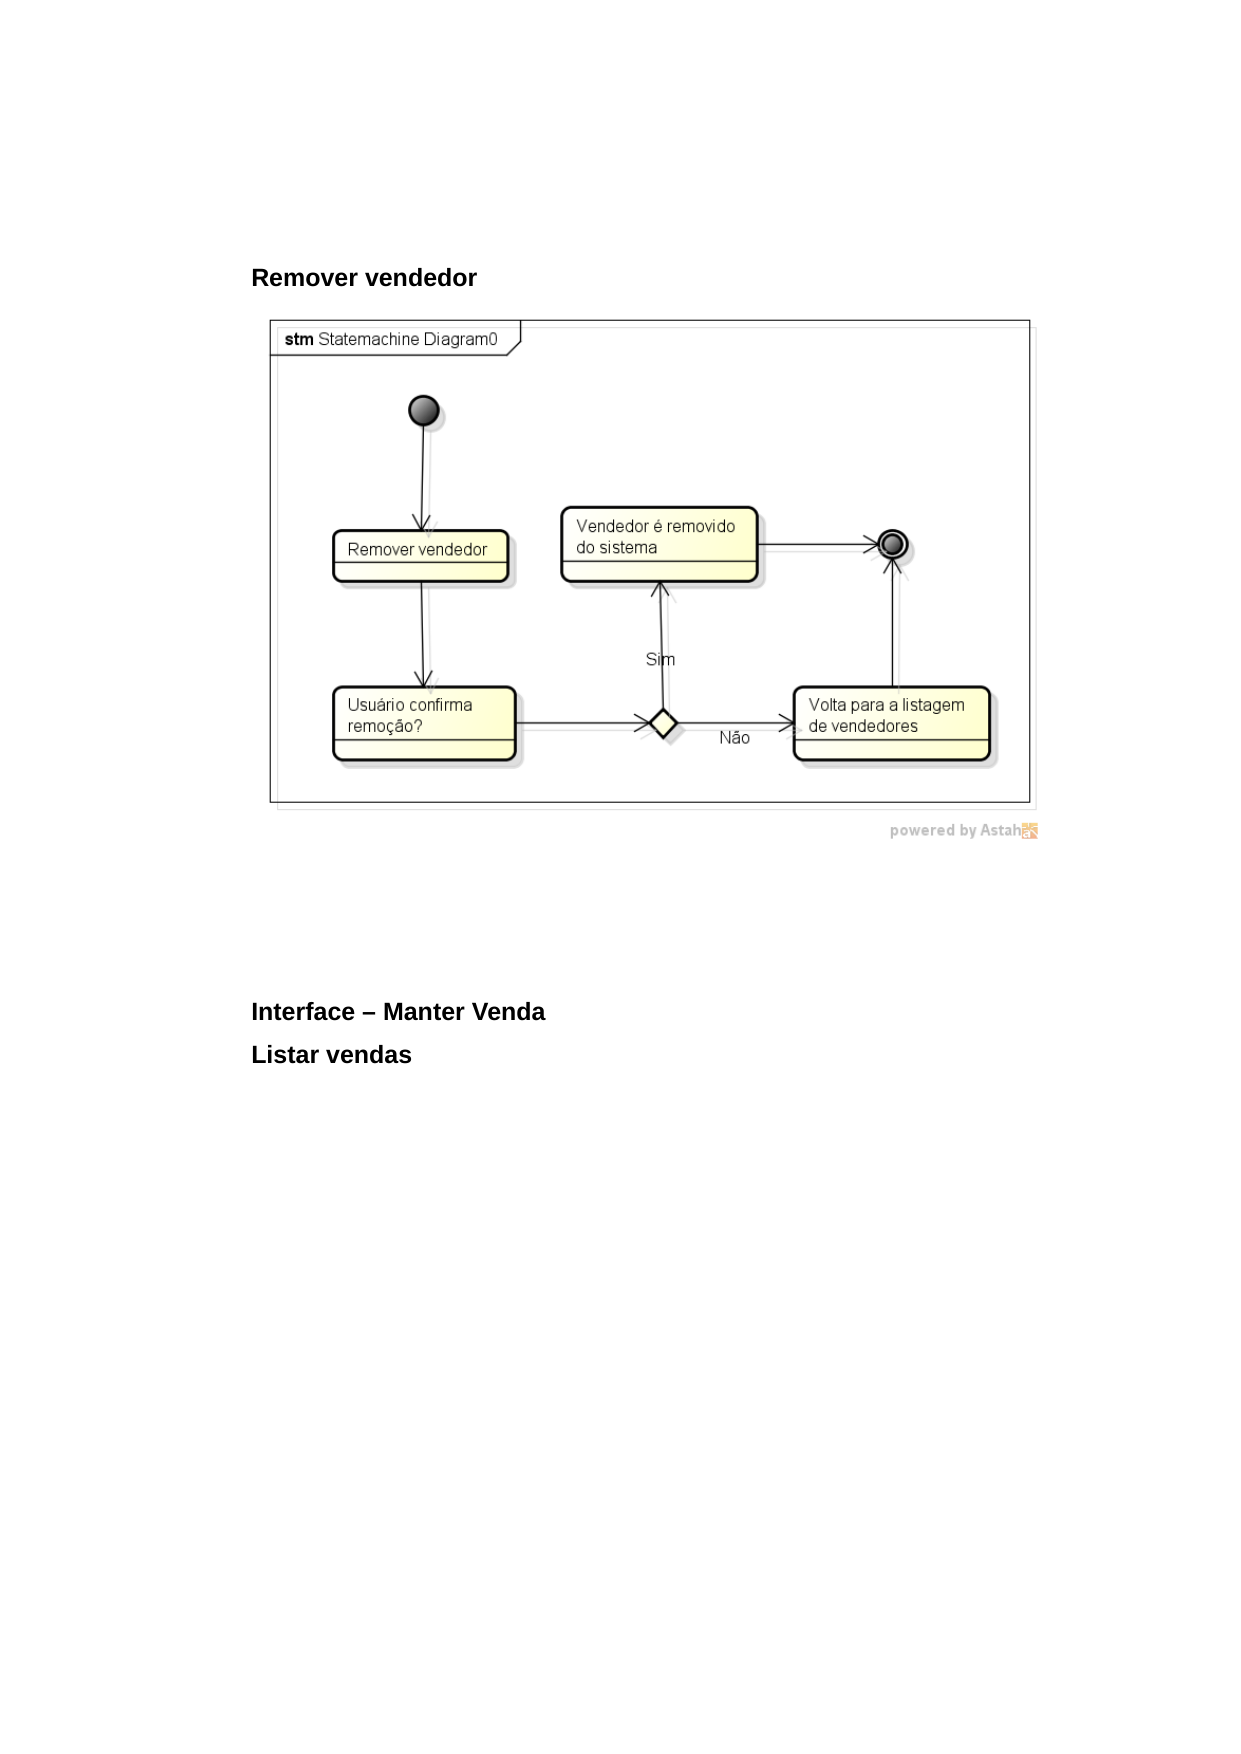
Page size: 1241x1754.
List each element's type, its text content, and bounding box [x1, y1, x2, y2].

text Remover vendedor [177, 263, 1122, 292]
text Listar vendas [177, 1040, 1122, 1068]
picture [256, 306, 1043, 844]
text Interface – Manter Venda [177, 997, 1122, 1025]
